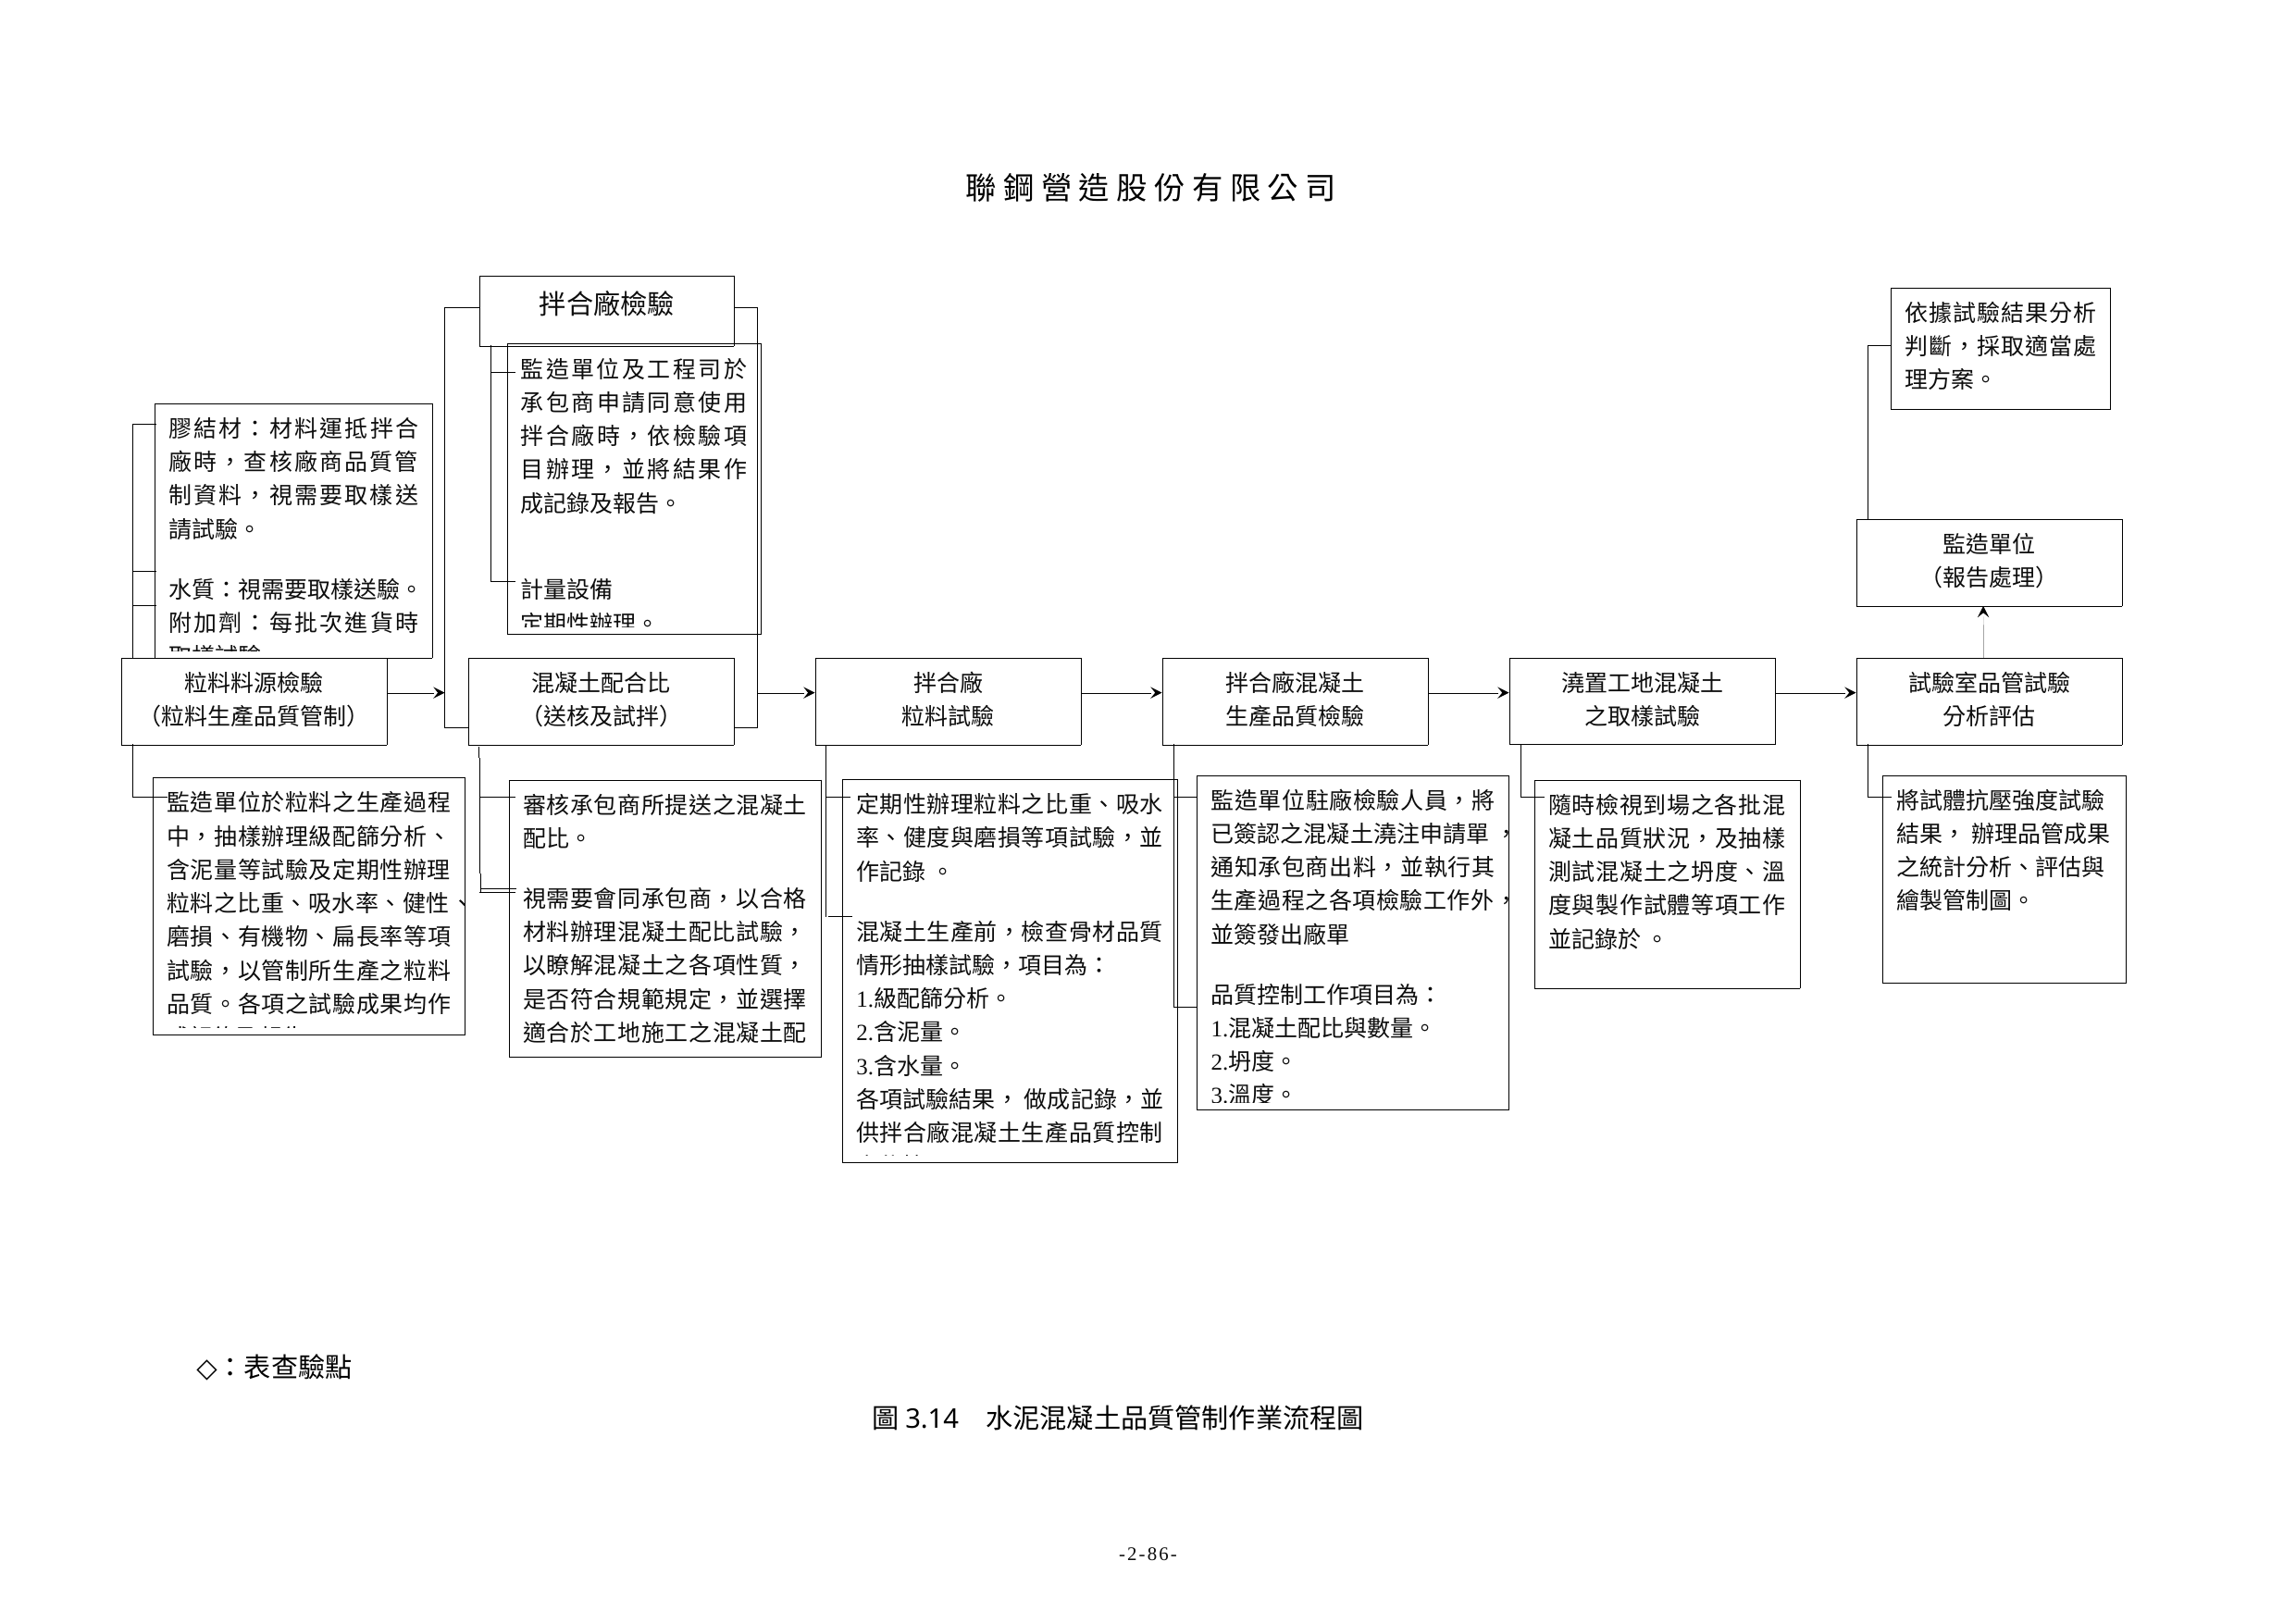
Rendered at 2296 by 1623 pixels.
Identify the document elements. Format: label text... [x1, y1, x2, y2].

table_header 聯 鋼 營 造 股 份 有 限 公 司 [106, 168, 2129, 244]
table_cell ◇：表查驗點 圖 3.14 水泥混凝土品質管制作業流程圖 [106, 244, 2129, 1498]
